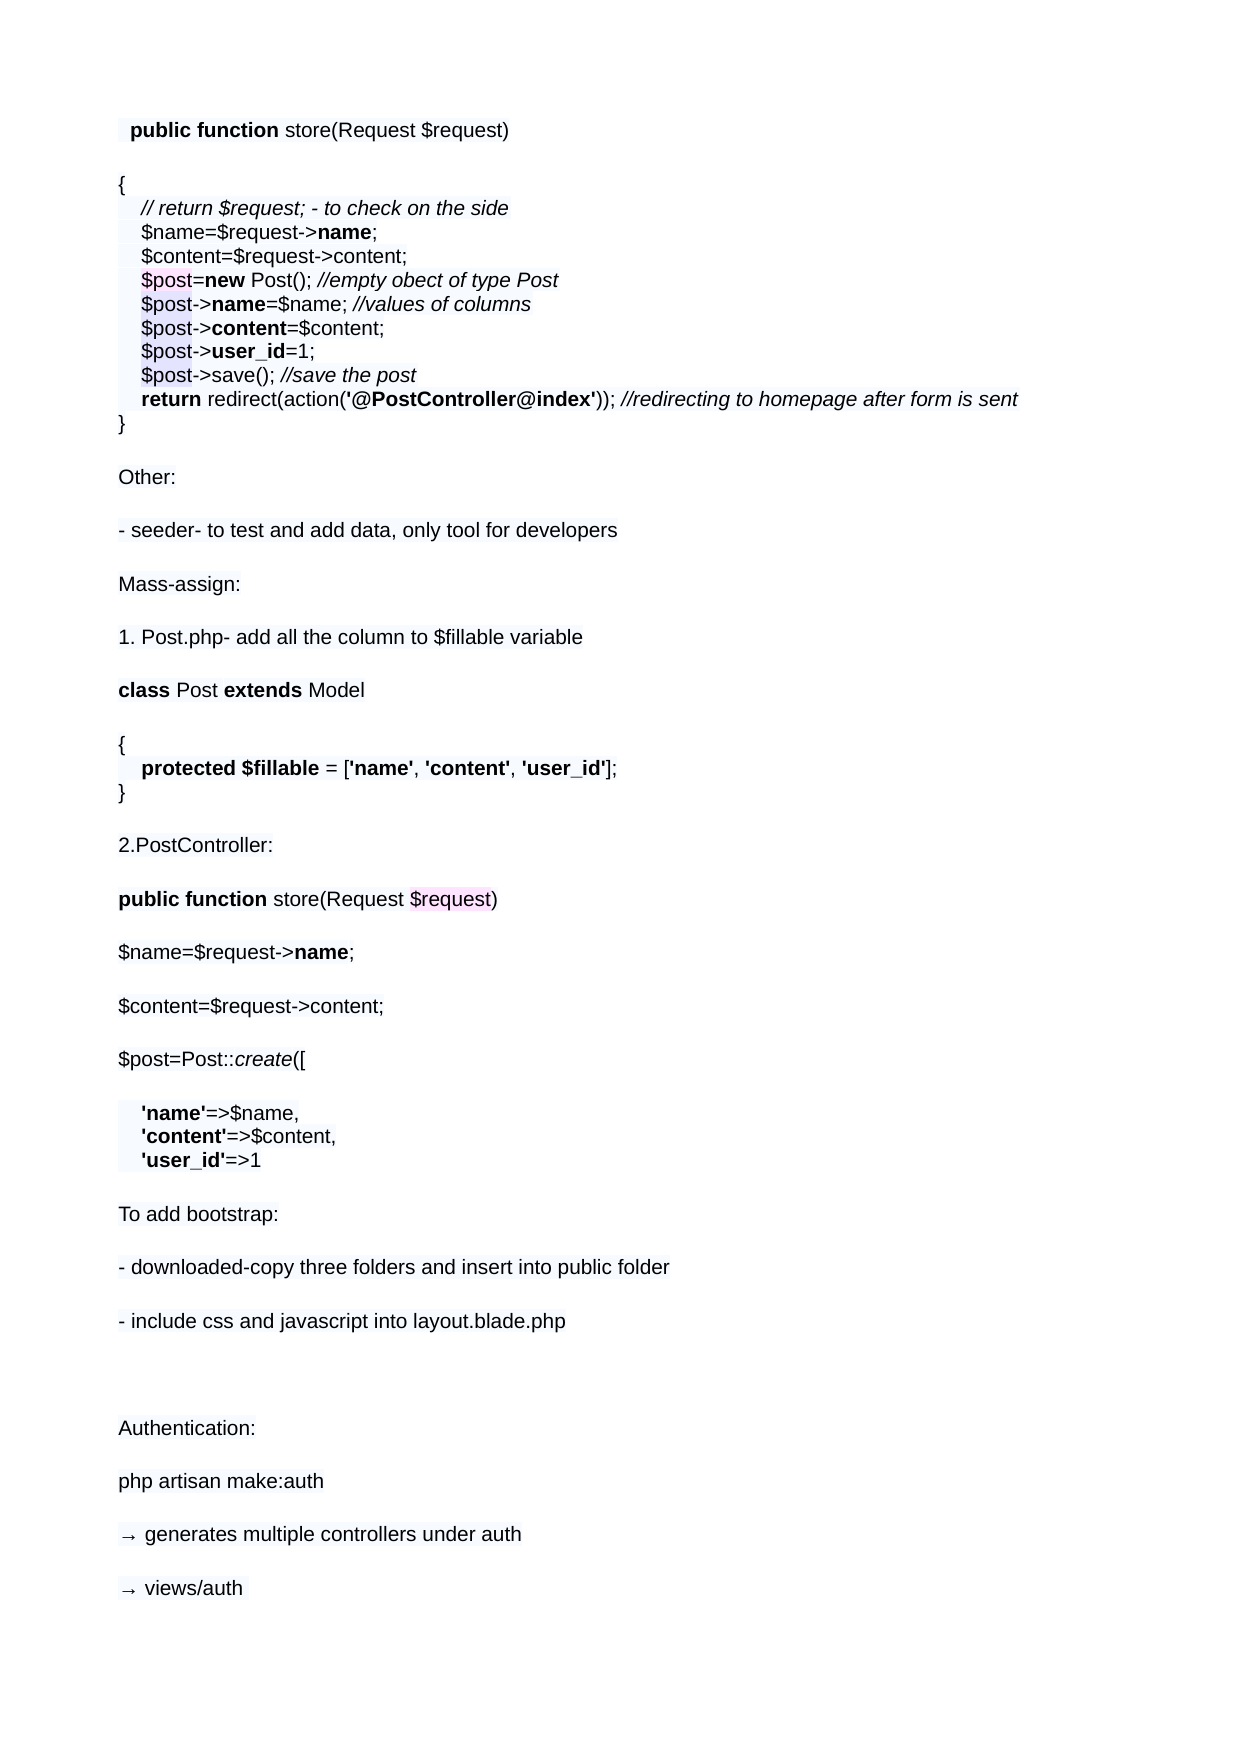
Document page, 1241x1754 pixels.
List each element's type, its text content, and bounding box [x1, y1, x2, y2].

text - include css and javascript into layout.blade.php [118, 1308, 1122, 1332]
text - seeder- to test and add data, only tool for developers [118, 518, 1122, 542]
text $post->save(); //save the post [118, 363, 1122, 387]
text $content=$request->content; [118, 243, 1122, 267]
text $post->name=$name; //values of columns [118, 291, 1122, 315]
text } [118, 411, 1122, 435]
text protected $fillable = ['name', 'content', 'user_id']; [118, 756, 1122, 780]
text - downloaded-copy three folders and insert into public folder [118, 1255, 1122, 1279]
text 'name'=>$name, [118, 1100, 1122, 1124]
text To add bootstrap: [118, 1202, 1122, 1226]
text public function store(Request $request) [118, 887, 1122, 911]
text 1. Post.php- add all the column to $fillable variable [118, 625, 1122, 649]
text public function store(Request $request) [118, 118, 1122, 142]
text // return $request; - to check on the side [118, 196, 1122, 219]
text $name=$request->name; [118, 940, 1122, 964]
text Other: [118, 464, 1122, 488]
text 'content'=>$content, [118, 1124, 1122, 1148]
text class Post extends Model [118, 678, 1122, 702]
text 'user_id'=>1 [118, 1148, 1122, 1172]
text return redirect(action('@PostController@index')); //redirecting to homepage after form is sent [118, 387, 1122, 411]
text } [118, 780, 1122, 804]
text { [118, 732, 1122, 756]
text 2.PostController: [118, 833, 1122, 857]
text $post=new Post(); //empty obect of type Post [118, 267, 1122, 291]
text → generates multiple controllers under auth [118, 1522, 1122, 1546]
text php artisan make:auth [118, 1469, 1122, 1493]
text $post->content=$content; [118, 315, 1122, 339]
text Mass-assign: [118, 571, 1122, 595]
text $content=$request->content; [118, 993, 1122, 1017]
text $post->user_id=1; [118, 339, 1122, 363]
text → views/auth [118, 1576, 1122, 1600]
text Authentication: [118, 1415, 1122, 1439]
text { [118, 172, 1122, 196]
text $post=Post::create([ [118, 1047, 1122, 1071]
text $name=$request->name; [118, 219, 1122, 243]
